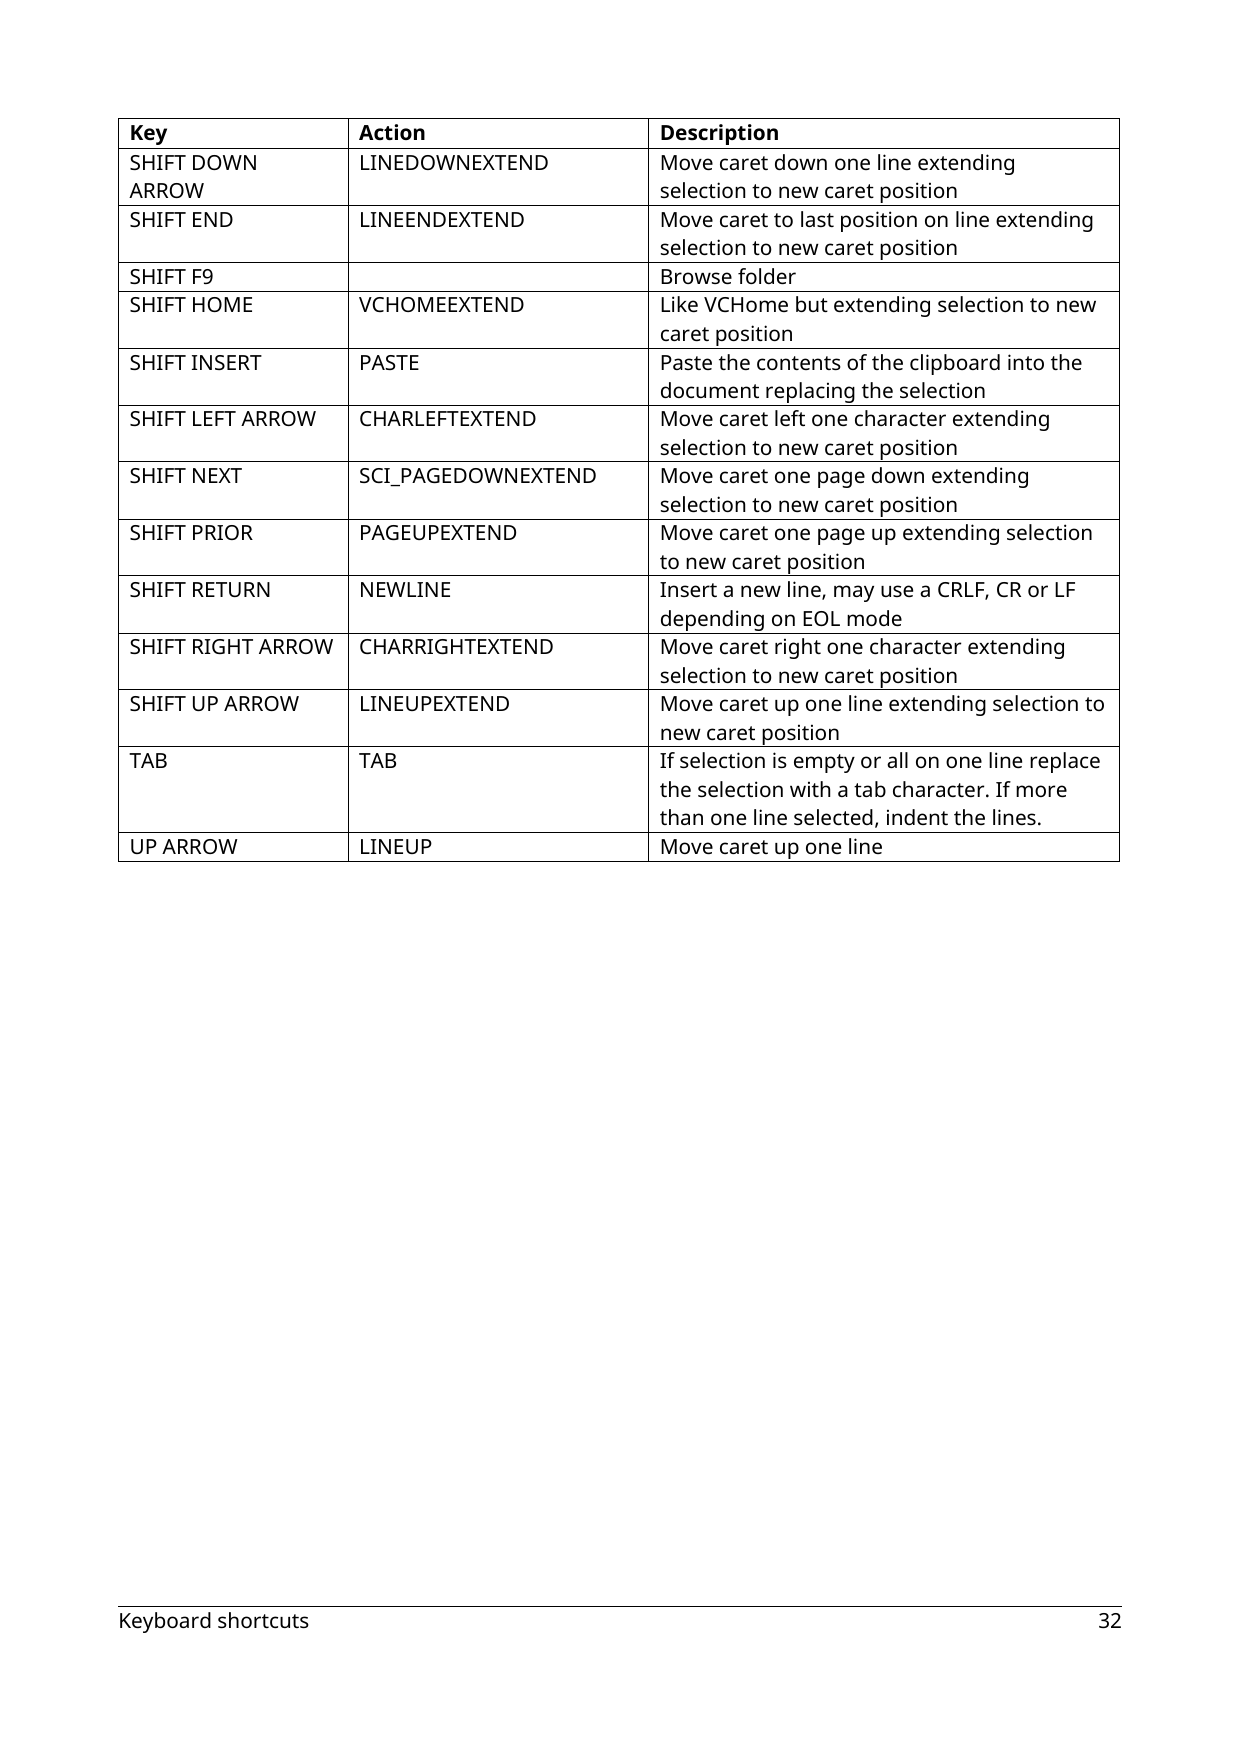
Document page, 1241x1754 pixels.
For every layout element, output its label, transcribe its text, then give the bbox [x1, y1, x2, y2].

table_header Description [649, 119, 1119, 148]
table_cell Browse folder [649, 263, 1119, 291]
table_cell LINEDOWNEXTEND [349, 149, 648, 205]
table_cell Move caret right one character extending selection to new caret position [649, 634, 1119, 689]
table_cell [349, 263, 648, 291]
table_cell Move caret left one character extending selection to new caret position [649, 406, 1119, 461]
table_cell Move caret up one line [649, 833, 1119, 861]
table_cell Move caret to last position on line extending selection to new caret position [649, 206, 1119, 262]
table_cell LINEUP [349, 833, 648, 861]
table_cell CHARLEFTEXTEND [349, 406, 648, 461]
table_cell TAB [119, 747, 348, 832]
table_cell SHIFT F9 [119, 263, 348, 291]
table_cell VCHOMEEXTEND [349, 292, 648, 347]
table_cell PASTE [349, 349, 648, 404]
table_cell Move caret up one line extending selection to new caret position [649, 690, 1119, 746]
table_header Action [349, 119, 648, 148]
table_cell LINEUPEXTEND [349, 690, 648, 746]
table_cell Paste the contents of the clipboard into the document replacing the selection [649, 349, 1119, 404]
table_cell SHIFT RIGHT ARROW [119, 634, 348, 689]
table_cell PAGEUPEXTEND [349, 520, 648, 575]
table_cell Move caret one page down extending selection to new caret position [649, 462, 1119, 518]
table_cell SHIFT LEFT ARROW [119, 406, 348, 461]
table_header Key [119, 119, 348, 148]
table_cell CHARRIGHTEXTEND [349, 634, 648, 689]
table_cell SHIFT PRIOR [119, 520, 348, 575]
table_cell SHIFT RETURN [119, 576, 348, 632]
table_cell Move caret one page up extending selection to new caret position [649, 520, 1119, 575]
table_cell Insert a new line, may use a CRLF, CR or LF depending on EOL mode [649, 576, 1119, 632]
table_cell SHIFT NEXT [119, 462, 348, 518]
table_cell SHIFT HOME [119, 292, 348, 347]
table_cell Move caret down one line extending selection to new caret position [649, 149, 1119, 205]
table_cell Like VCHome but extending selection to new caret position [649, 292, 1119, 347]
table_cell UP ARROW [119, 833, 348, 861]
table_cell SHIFT UP ARROW [119, 690, 348, 746]
table_cell If selection is empty or all on one line replace the selection with a tab character. If more than one line selected, indent the lines. [649, 747, 1119, 832]
table_cell NEWLINE [349, 576, 648, 632]
table_cell LINEENDEXTEND [349, 206, 648, 262]
table_cell SHIFT END [119, 206, 348, 262]
table_cell SHIFT DOWN ARROW [119, 149, 348, 205]
table_cell SHIFT INSERT [119, 349, 348, 404]
table_cell TAB [349, 747, 648, 832]
table_cell SCI_PAGEDOWNEXTEND [349, 462, 648, 518]
